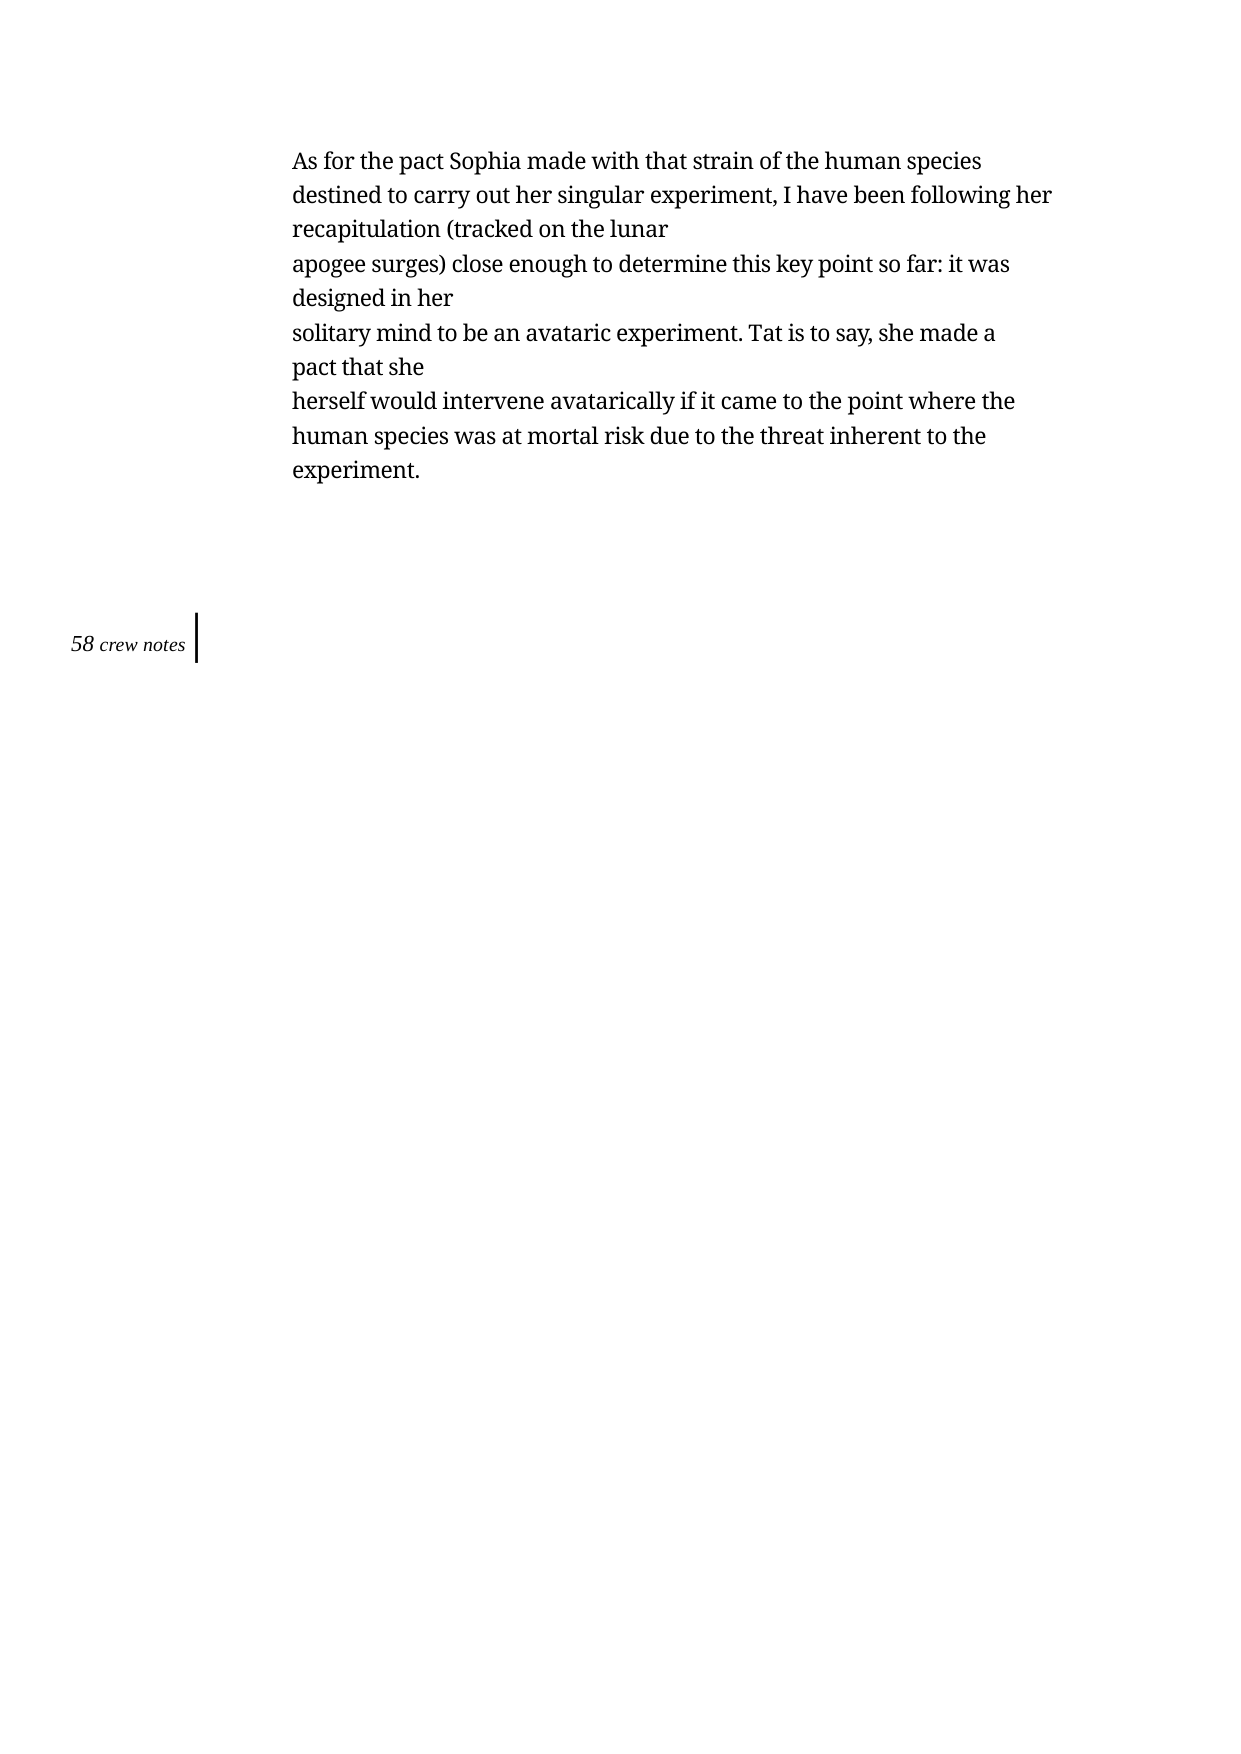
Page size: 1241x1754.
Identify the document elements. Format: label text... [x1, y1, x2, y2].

text herself would intervene avatarically if it came to the point where the human species was at mortal risk due to the threat inherent to the experiment. [292, 382, 1040, 485]
text 58 crew notes | [71, 607, 299, 662]
text apogee surges) close enough to determine this key point so far: it was designed in her [292, 245, 1050, 313]
text solitary mind to be an avataric experiment. Tat is to say, she made a pact that she [292, 313, 1028, 382]
text As for the pact Sophia made with that strain of the human species destined to carry out her singular experiment, I have been following her recapitulation (tracked on the lunar [292, 142, 1075, 245]
